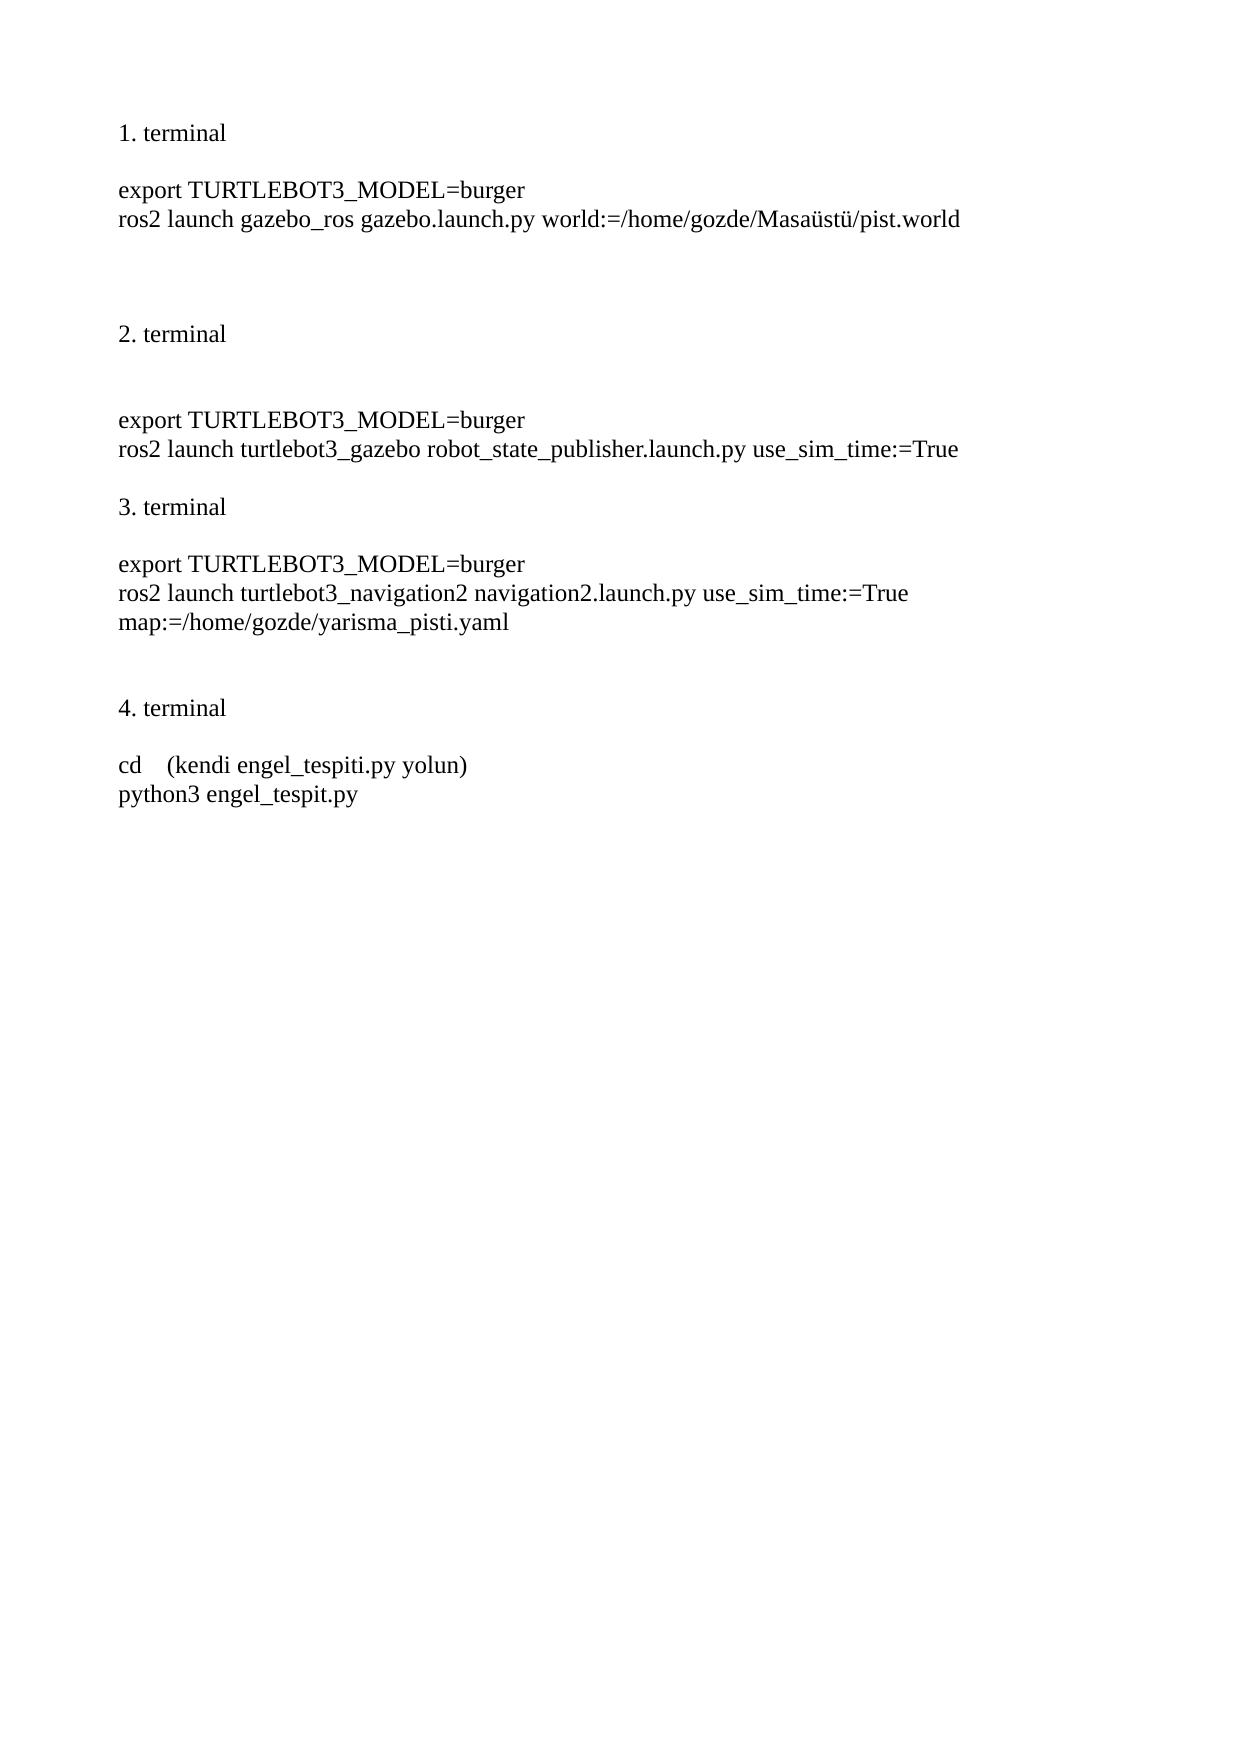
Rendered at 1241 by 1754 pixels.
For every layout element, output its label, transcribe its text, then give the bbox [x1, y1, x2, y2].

text export TURTLEBOT3_MODEL=burger [118, 406, 1122, 434]
text export TURTLEBOT3_MODEL=burger [118, 176, 1122, 204]
text python3 engel_tespit.py [118, 779, 1122, 808]
text 1. terminal [118, 118, 1122, 147]
text cd (kendi engel_tespiti.py yolun) [118, 751, 1122, 779]
text 3. terminal [118, 492, 1122, 521]
text ros2 launch gazebo_ros gazebo.launch.py world:=/home/gozde/Masaüstü/pist.world [118, 204, 1122, 233]
text export TURTLEBOT3_MODEL=burger [118, 549, 1122, 578]
text 4. terminal [118, 693, 1122, 722]
text 2. terminal [118, 319, 1122, 348]
text ros2 launch turtlebot3_gazebo robot_state_publisher.launch.py use_sim_time:=True [118, 434, 1122, 463]
text ros2 launch turtlebot3_navigation2 navigation2.launch.py use_sim_time:=True map:=/home/gozde/yarisma_pisti.yaml [118, 578, 1122, 636]
